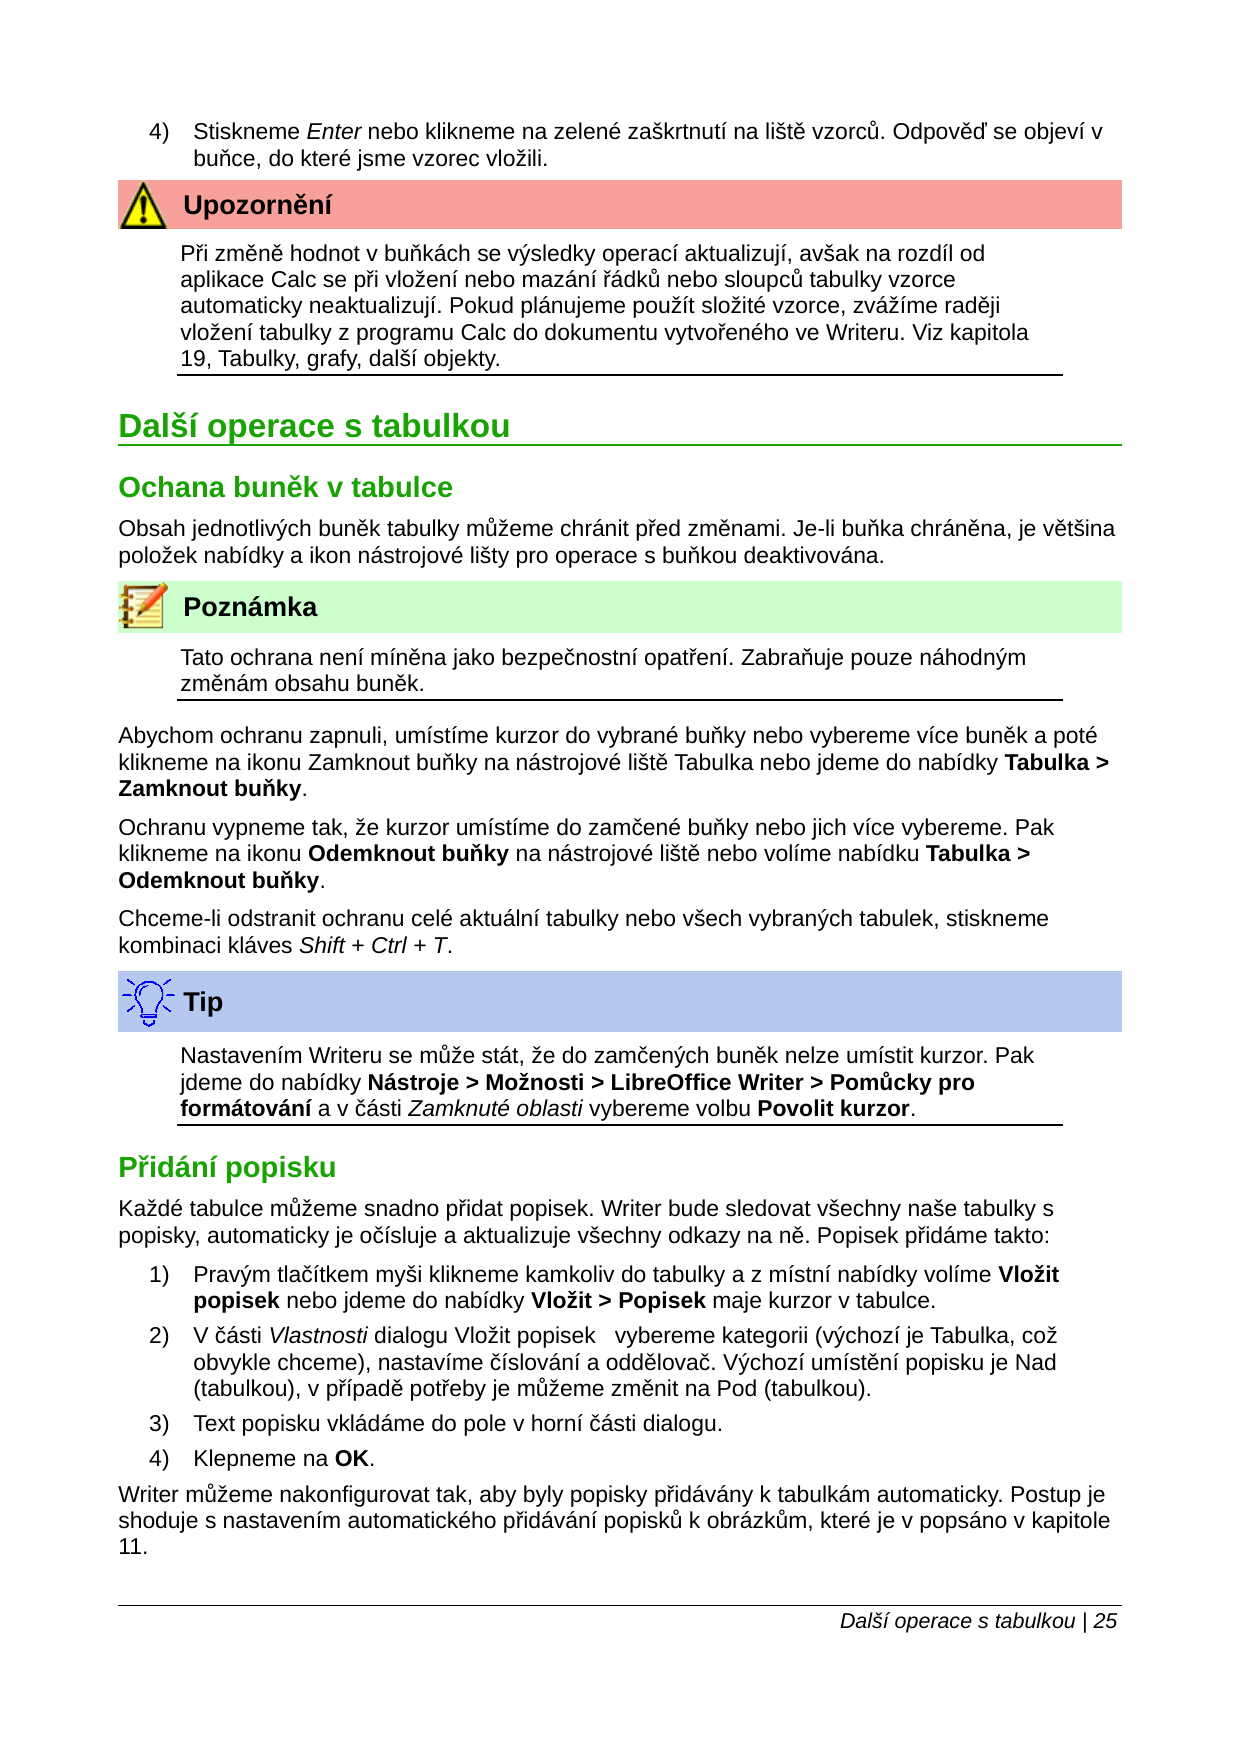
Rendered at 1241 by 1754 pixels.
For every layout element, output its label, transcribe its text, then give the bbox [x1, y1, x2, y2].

text Každé tabulce můžeme snadno přidat popisek. Writer bude sledovat všechny naše tabulky s popisky, automaticky je očísluje a aktualizuje všechny odkazy na ně. Popisek přidáme takto: [118, 1195, 1122, 1248]
text Writer můžeme nakonfigurovat tak, aby byly popisky přidávány k tabulkám automaticky. Postup je shoduje s nastavením automatického přidávání popisků k obrázkům, které je v popsáno v kapitole 11. [118, 1481, 1122, 1559]
text Tato ochrana není míněna jako bezpečnostní opatření. Zabraňuje pouze náhodným změnám obsahu buněk. [177, 640, 1063, 699]
text Chceme-li odstranit ochranu celé aktuální tabulky nebo všech vybraných tabulek, stiskneme kombinaci kláves Shift + Ctrl + T. [118, 905, 1122, 958]
list Klepneme na OK. [169, 1445, 1122, 1472]
subtitle Poznámka [118, 581, 1122, 633]
text Obsah jednotlivých buněk tabulky můžeme chránit před změnami. Je-li buňka chráněna, je většina položek nabídky a ikon nástrojové lišty pro operace s buňkou deaktivována. [118, 515, 1122, 568]
picture [119, 180, 167, 229]
list Ochranu vypneme tak, že kurzor umístíme do zamčené buňky nebo jich více vybereme. Pak klikneme na ikonu Odemknout buňky na nástrojové liště nebo volíme nabídku Tabulka > Odemknout buňky. [118, 814, 1122, 893]
picture [119, 971, 179, 1031]
picture [119, 581, 170, 632]
subtitle Upozornění [167, 180, 1122, 229]
text Nastavením Writeru se může stát, že do zamčených buněk nelze umístit kurzor. Pak jdeme do nabídky Nástroje > Možnosti > LibreOffice Writer > Pomůcky pro formátování a v části Zamknuté oblasti vybereme volbu Povolit kurzor. [177, 1039, 1063, 1124]
list Abychom ochranu zapnuli, umístíme kurzor do vybrané buňky nebo vybereme více buněk a poté klikneme na ikonu Zamknout buňky na nástrojové liště Tabulka nebo jdeme do nabídky Tabulka > Zamknout buňky. [118, 722, 1122, 801]
list Stiskneme Enter nebo klikneme na zelené zaškrtnutí na liště vzorců. Odpověď se objeví v buňce, do které jsme vzorec vložili. [169, 118, 1122, 171]
text Při změně hodnot v buňkách se výsledky operací aktualizují, avšak na rozdíl od aplikace Calc se při vložení nebo mazání řádků nebo sloupců tabulky vzorce automaticky neaktualizují. Pokud plánujeme použít složité vzorce, zvážíme raději vložení tabulky z programu Calc do dokumentu vytvořeného ve Writeru. Viz kapitola 19, Tabulky, grafy, další objekty. [177, 237, 1063, 374]
subtitle Přidání popisku [118, 1150, 1122, 1184]
list V části Vlastnosti dialogu Vložit popisek vybereme kategorii (výchozí je Tabulka, což obvykle chceme), nastavíme číslování a oddělovač. Výchozí umístění popisku je Nad (tabulkou), v případě potřeby je můžeme změnit na Pod (tabulkou). [169, 1322, 1122, 1401]
subtitle Ochana buněk v tabulce [118, 470, 1122, 504]
subtitle Další operace s tabulkou [118, 406, 1122, 444]
list Pravým tlačítkem myši klikneme kamkoliv do tabulky a z místní nabídky volíme Vložit popisek nebo jdeme do nabídky Vložit > Popisek maje kurzor v tabulce. [169, 1261, 1122, 1313]
subtitle Tip [118, 971, 1122, 1032]
list Text popisku vkládáme do pole v horní části dialogu. [169, 1410, 1122, 1436]
